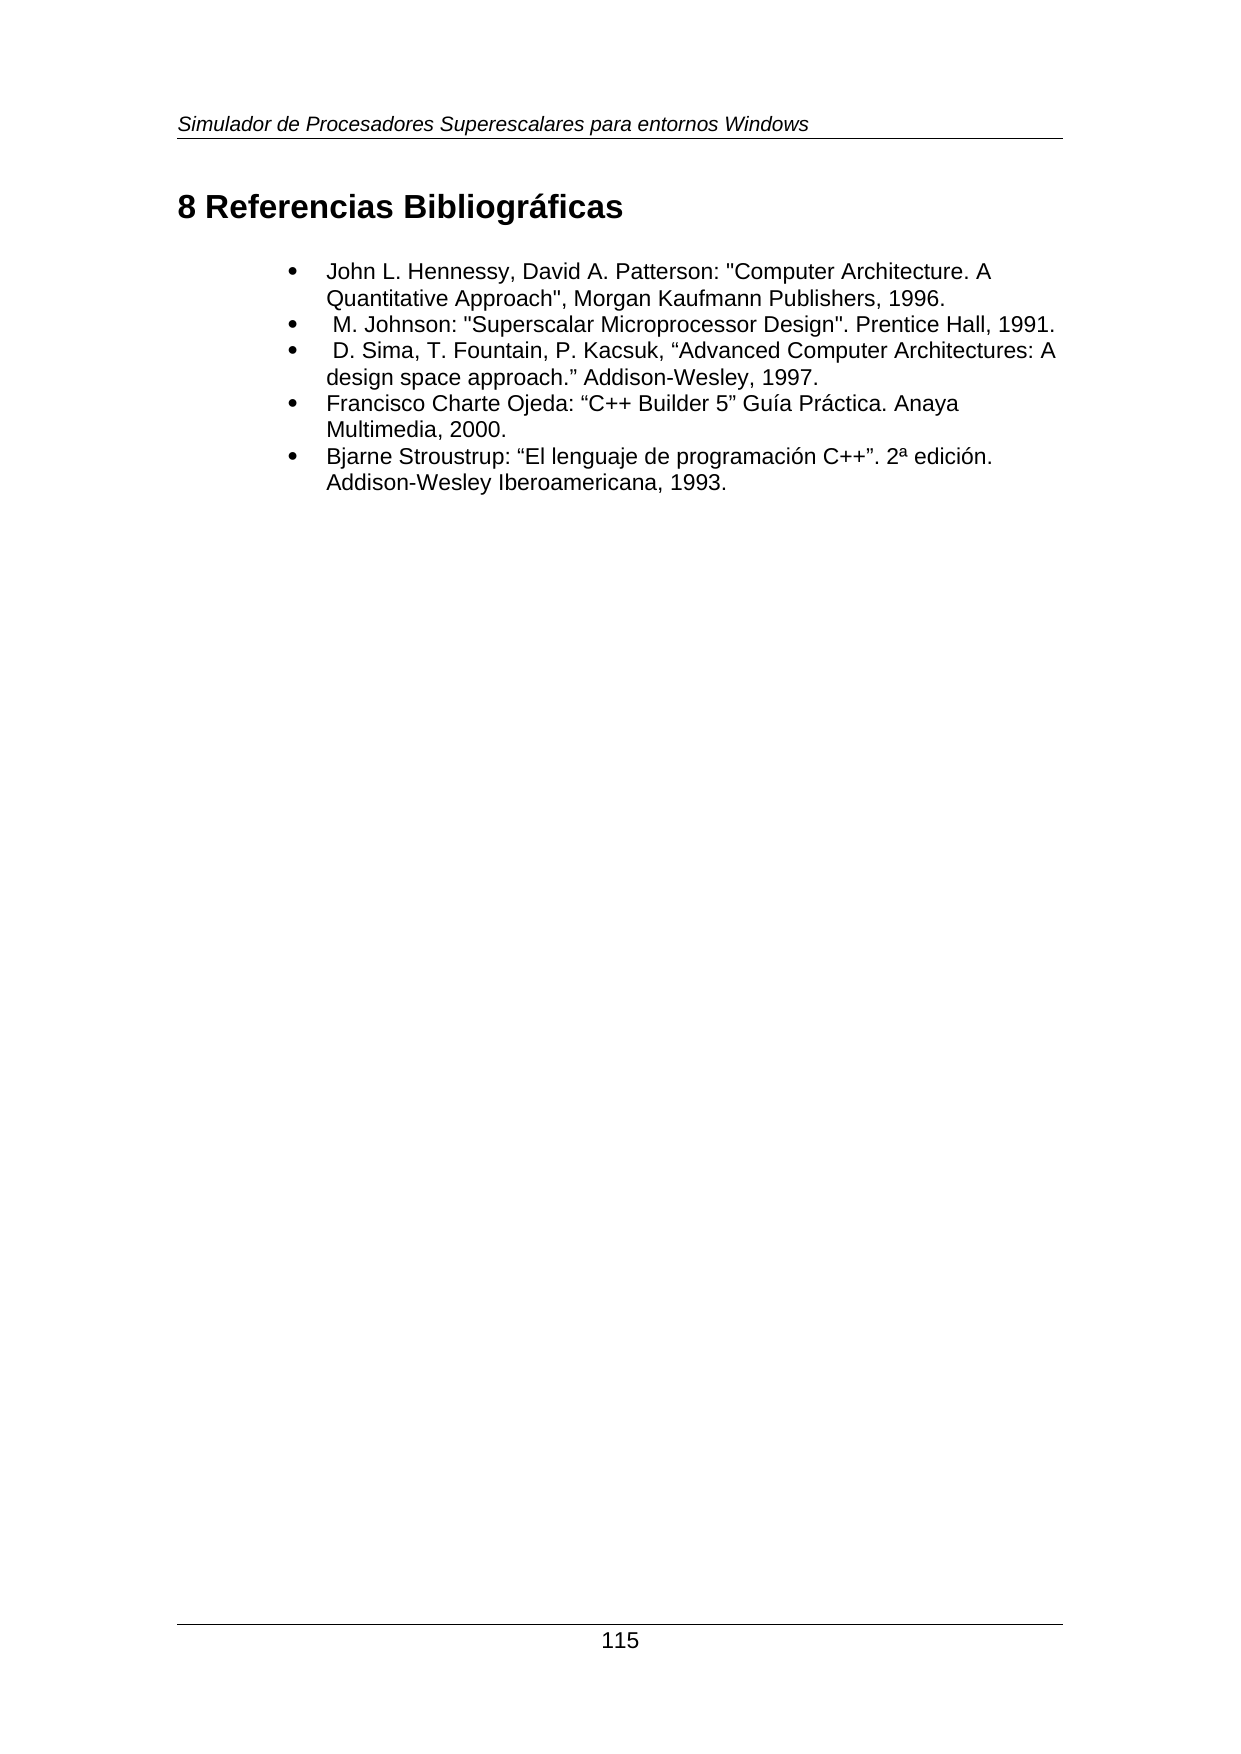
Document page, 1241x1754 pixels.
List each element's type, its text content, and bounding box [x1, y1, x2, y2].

list D. Sima, T. Fountain, P. Kacsuk, “Advanced Computer Architectures: A design space approach.” Addison-Wesley, 1997. [288, 337, 1063, 390]
list Francisco Charte Ojeda: “C++ Builder 5” Guía Práctica. Anaya Multimedia, 2000. [288, 390, 1063, 443]
list Bjarne Stroustrup: “El lenguaje de programación C++”. 2ª edición. Addison-Wesley Iberoamericana, 1993. [288, 443, 1063, 495]
subtitle 8 Referencias Bibliográficas [177, 187, 1063, 226]
list John L. Hennessy, David A. Patterson: "Computer Architecture. A Quantitative Approach", Morgan Kaufmann Publishers, 1996. [288, 258, 1063, 311]
list M. Johnson: "Superscalar Microprocessor Design". Prentice Hall, 1991. [288, 311, 1063, 337]
